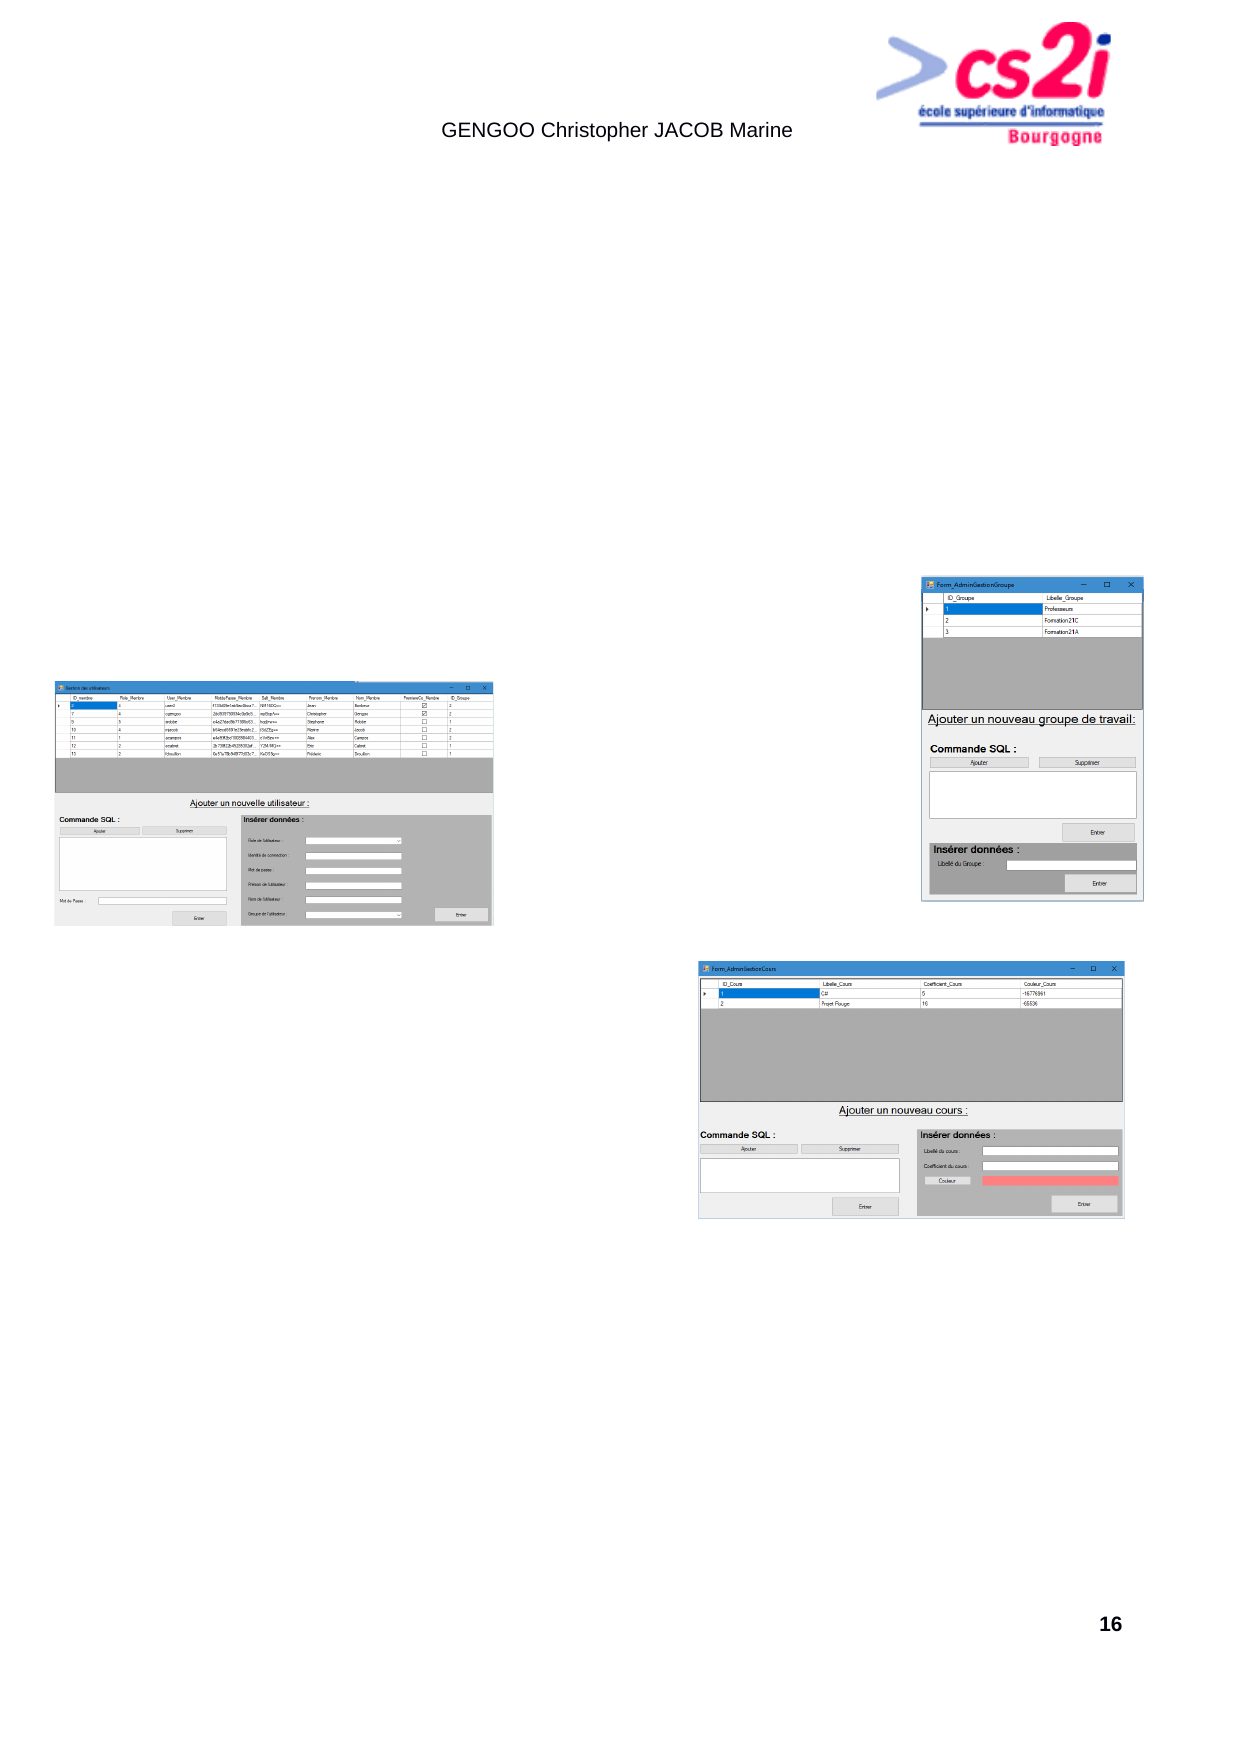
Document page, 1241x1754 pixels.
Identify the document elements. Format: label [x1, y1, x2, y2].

picture [876, 22, 1111, 146]
picture [921, 575, 1144, 902]
picture [54, 681, 494, 926]
picture [698, 961, 1125, 1219]
